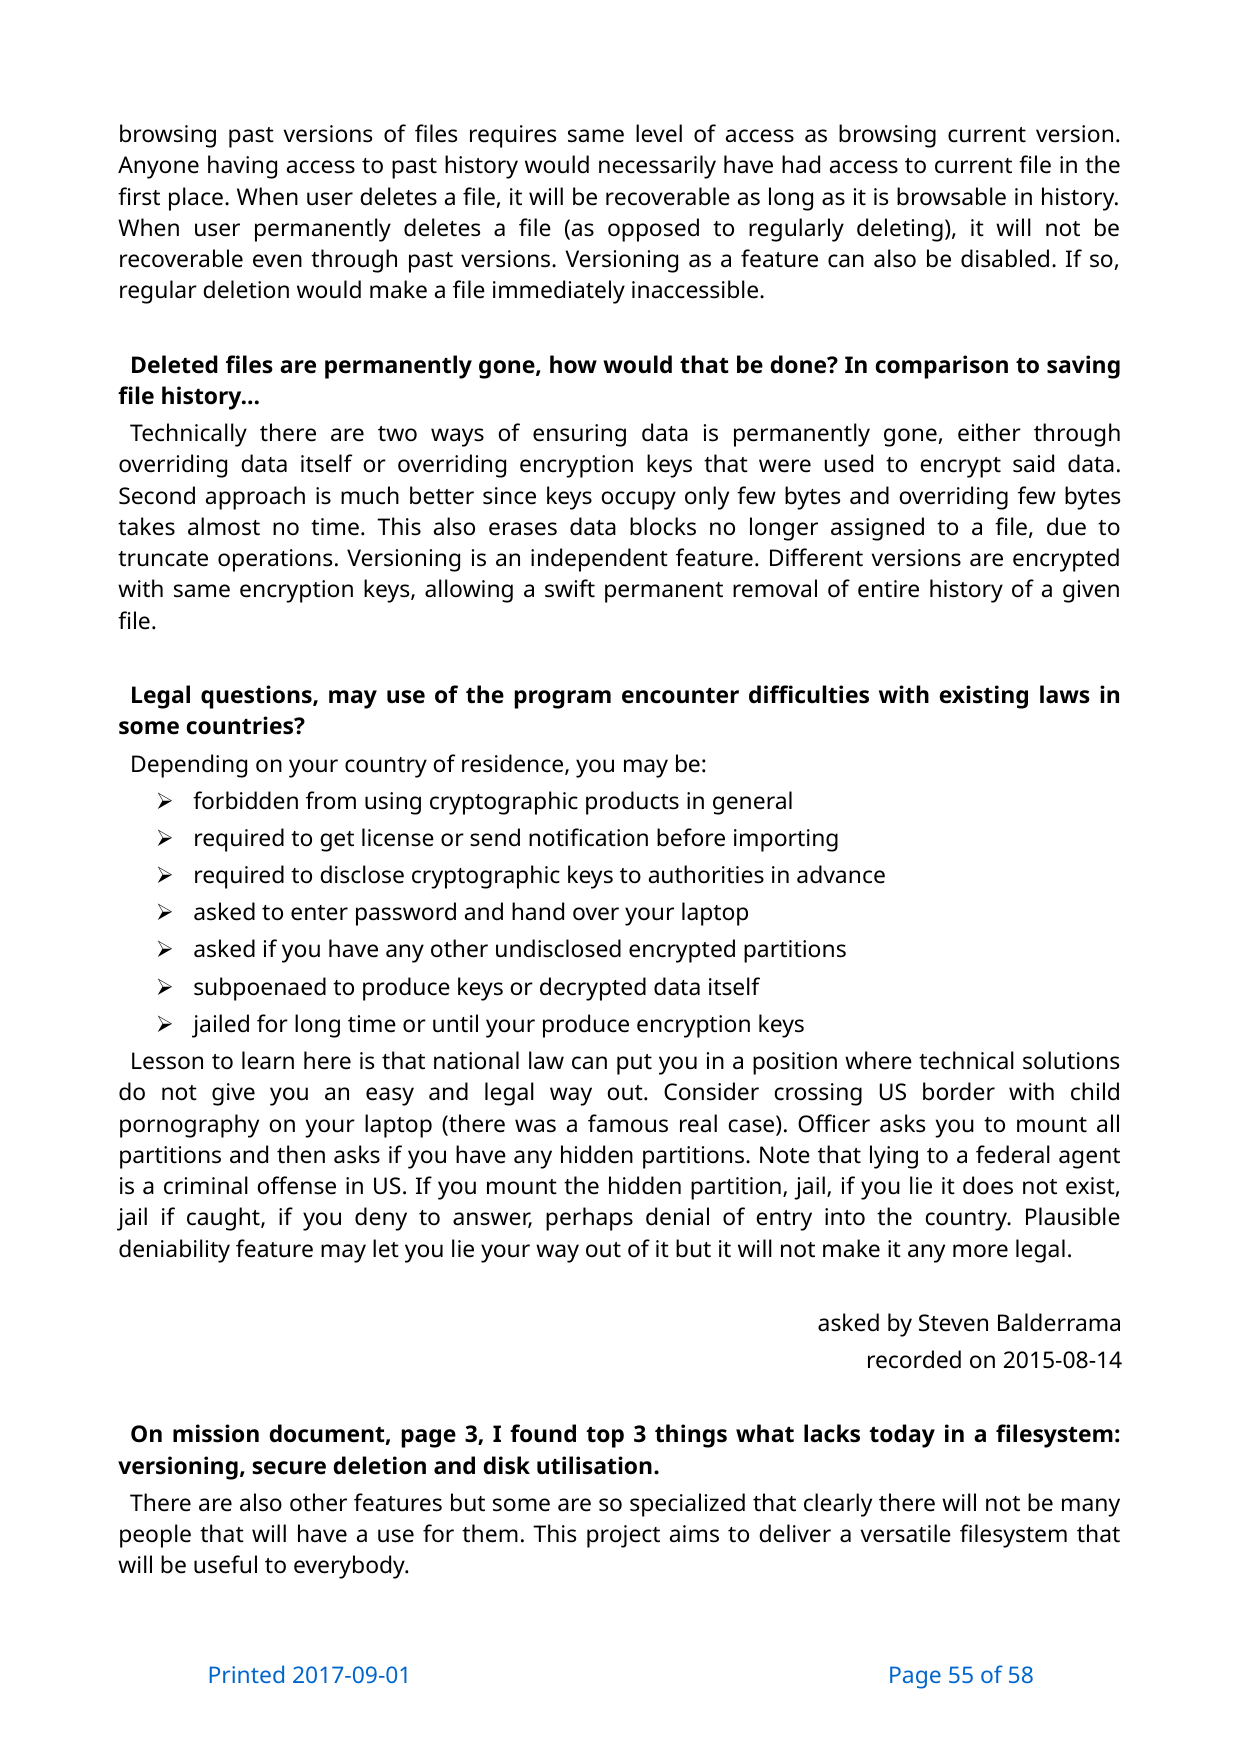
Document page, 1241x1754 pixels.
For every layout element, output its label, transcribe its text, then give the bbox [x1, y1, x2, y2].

text Depending on your country of residence, you may be: [118, 747, 1122, 779]
text There are also other features but some are so specialized that clearly there will not be many people that will have a use for them. This project aims to deliver a versatile filesystem that will be useful to everybody. [118, 1487, 1122, 1581]
text On mission document, page 3, I found top 3 things what lacks today in a filesystem: versioning, secure deletion and disk utilisation. [118, 1418, 1122, 1481]
text browsing past versions of files requires same level of access as browsing current version. Anyone having access to past history would necessarily have had access to current file in the first place. When user deletes a file, it will be recoverable as long as it is browsable in history. When user permanently deletes a file (as opposed to regularly deleting), it will not be recoverable even through past versions. Versioning as a feature can also be disabled. If so, regular deletion would make a file immediately inaccessible. [118, 118, 1122, 306]
text recorded on 2015-08-14 [118, 1344, 1122, 1375]
text asked by Steven Balderrama [118, 1307, 1122, 1338]
list required to get license or send notification before importing [156, 822, 1122, 853]
text Legal questions, may use of the program encounter difficulties with existing laws in some countries? [118, 679, 1122, 742]
list asked to enter password and hand over your laptop [156, 896, 1122, 927]
list forbidden from using cryptographic products in general [156, 785, 1122, 816]
text Lesson to learn here is that national law can put you in a position where technical solutions do not give you an easy and legal way out. Consider crossing US border with child pornography on your laptop (there was a famous real case). Officer asks you to mount all partitions and then asks if you have any hidden partitions. Note that lying to a federal agent is a criminal offense in US. If you mount the hidden partition, jail, if you lie it does not exist, jail if caught, if you deny to answer, perhaps denial of entry into the country. Plausible deniability feature may let you lie your way out of it but it will not make it any more legal. [118, 1045, 1122, 1264]
text Deleted files are permanently gone, how would that be done? In comparison to saving file history... [118, 349, 1122, 411]
list required to disclose cryptographic keys to authorities in advance [156, 859, 1122, 890]
list asked if you have any other undisclosed encrypted partitions [156, 933, 1122, 965]
list jailed for long time or until your produce encryption keys [156, 1008, 1122, 1039]
text Technically there are two ways of ensuring data is permanently gone, either through overriding data itself or overriding encryption keys that were used to encrypt said data. Second approach is much better since keys occupy only few bytes and overriding few bytes takes almost no time. This also erases data blocks no longer assigned to a file, due to truncate operations. Versioning is an independent feature. Different versions are encrypted with same encryption keys, allowing a swift permanent removal of entire history of a given file. [118, 417, 1122, 636]
list subpoenaed to produce keys or decrypted data itself [156, 971, 1122, 1002]
